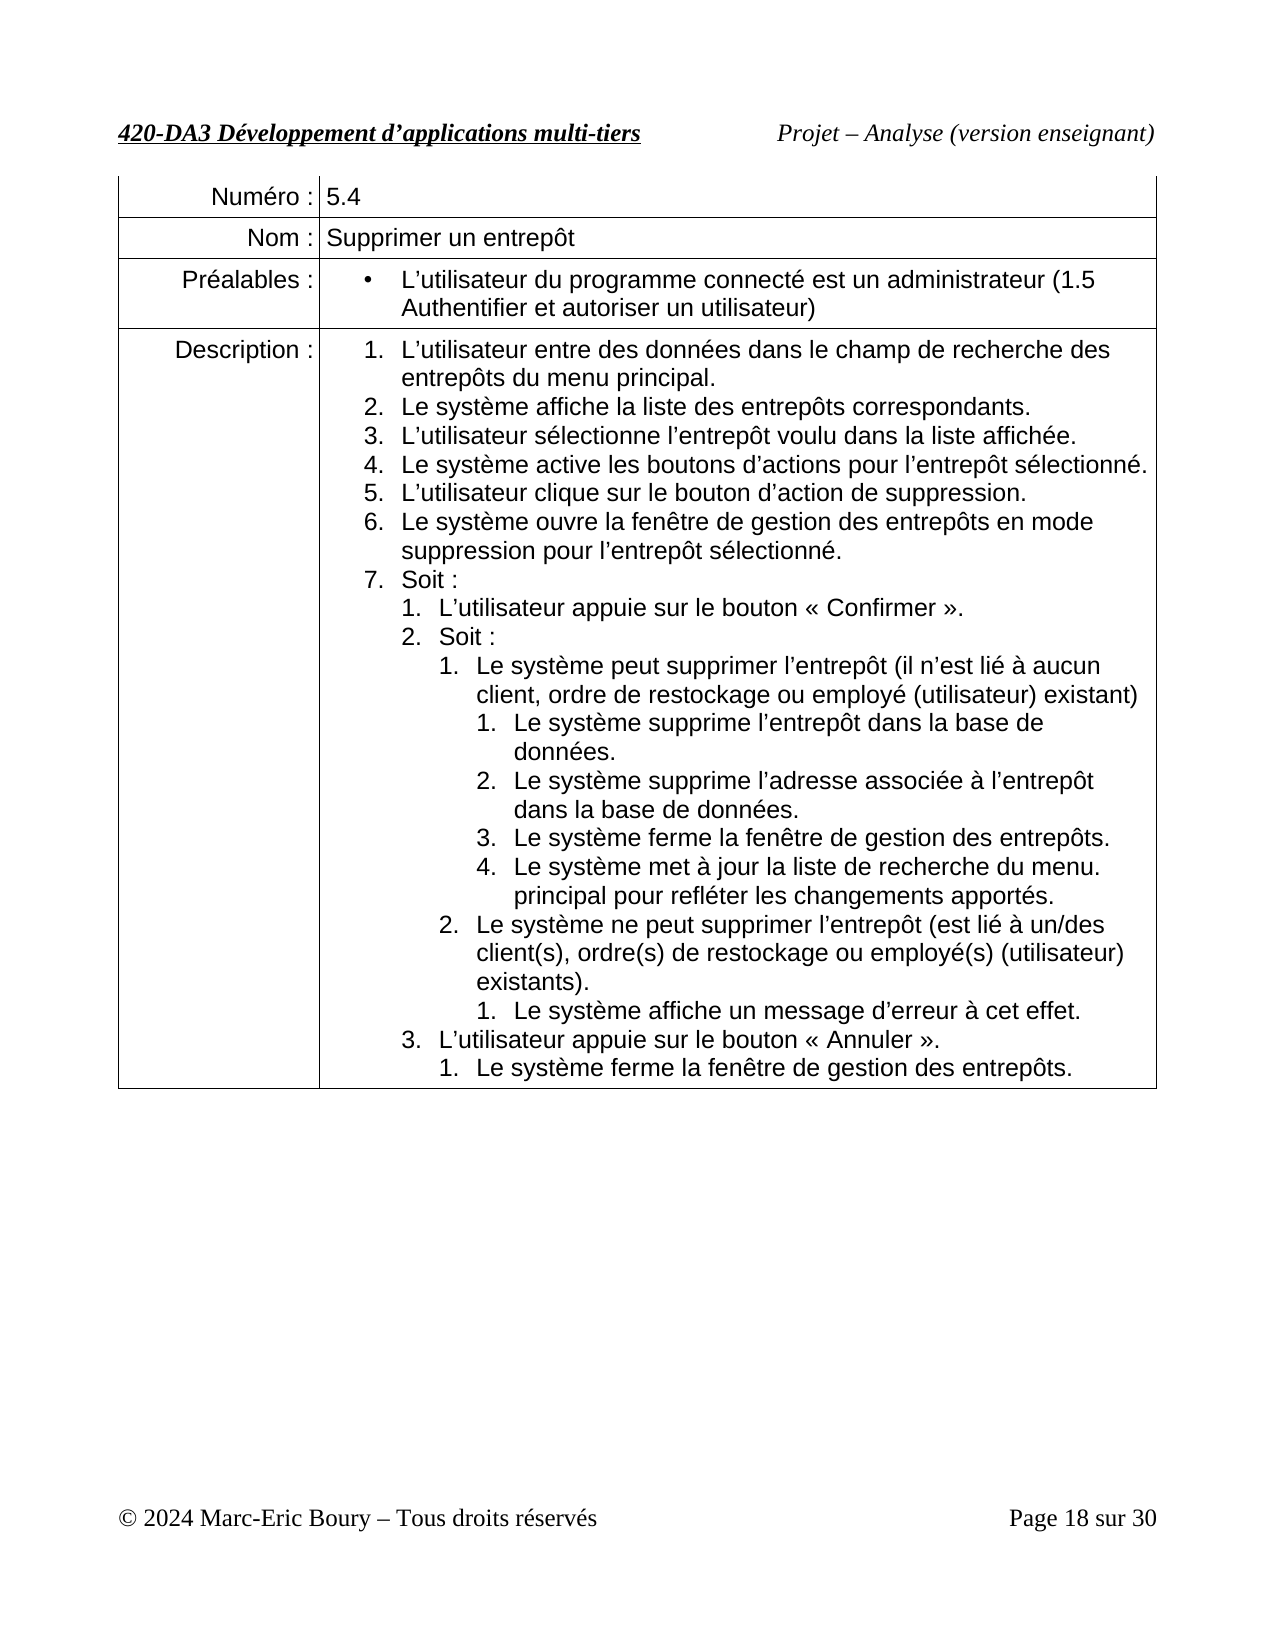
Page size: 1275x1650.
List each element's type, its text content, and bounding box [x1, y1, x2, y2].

table_cell 5.4 [320, 176, 1156, 217]
table_cell Nom : [119, 218, 319, 258]
table_cell Supprimer un entrepôt [320, 218, 1156, 258]
table_cell L’utilisateur du programme connecté est un administrateur (1.5 Authentifier et autoriser un utilisateur) [320, 259, 1156, 328]
table_cell Description : [119, 329, 319, 1088]
table_cell L’utilisateur entre des données dans le champ de recherche des entrepôts du menu principal. Le système affiche la liste des entrepôts correspondants. L’utilisateur sélectionne l’entrepôt voulu dans la liste affichée. Le système active les boutons d’actions pour l’entrepôt sélectionné. L’utilisateur clique sur le bouton d’action de suppression. Le système ouvre la fenêtre de gestion des entrepôts en mode suppression pour l’entrepôt sélectionné. Soit : L’utilisateur appuie sur le bouton « Confirmer ». Soit : Le système peut supprimer l’entrepôt (il n’est lié à aucun client, ordre de restockage ou employé (utilisateur) existant) Le système supprime l’entrepôt dans la base de données. Le système supprime l’adresse associée à l’entrepôt dans la base de données. Le système ferme la fenêtre de gestion des entrepôts. Le système met à jour la liste de recherche du menu. principal pour refléter les changements apportés. Le système ne peut supprimer l’entrepôt (est lié à un/des client(s), ordre(s) de restockage ou employé(s) (utilisateur) existants). Le système affiche un message d’erreur à cet effet. L’utilisateur appuie sur le bouton « Annuler ». Le système ferme la fenêtre de gestion des entrepôts. [320, 329, 1156, 1088]
table_cell Numéro : [119, 176, 319, 217]
table_cell Préalables : [119, 259, 319, 328]
